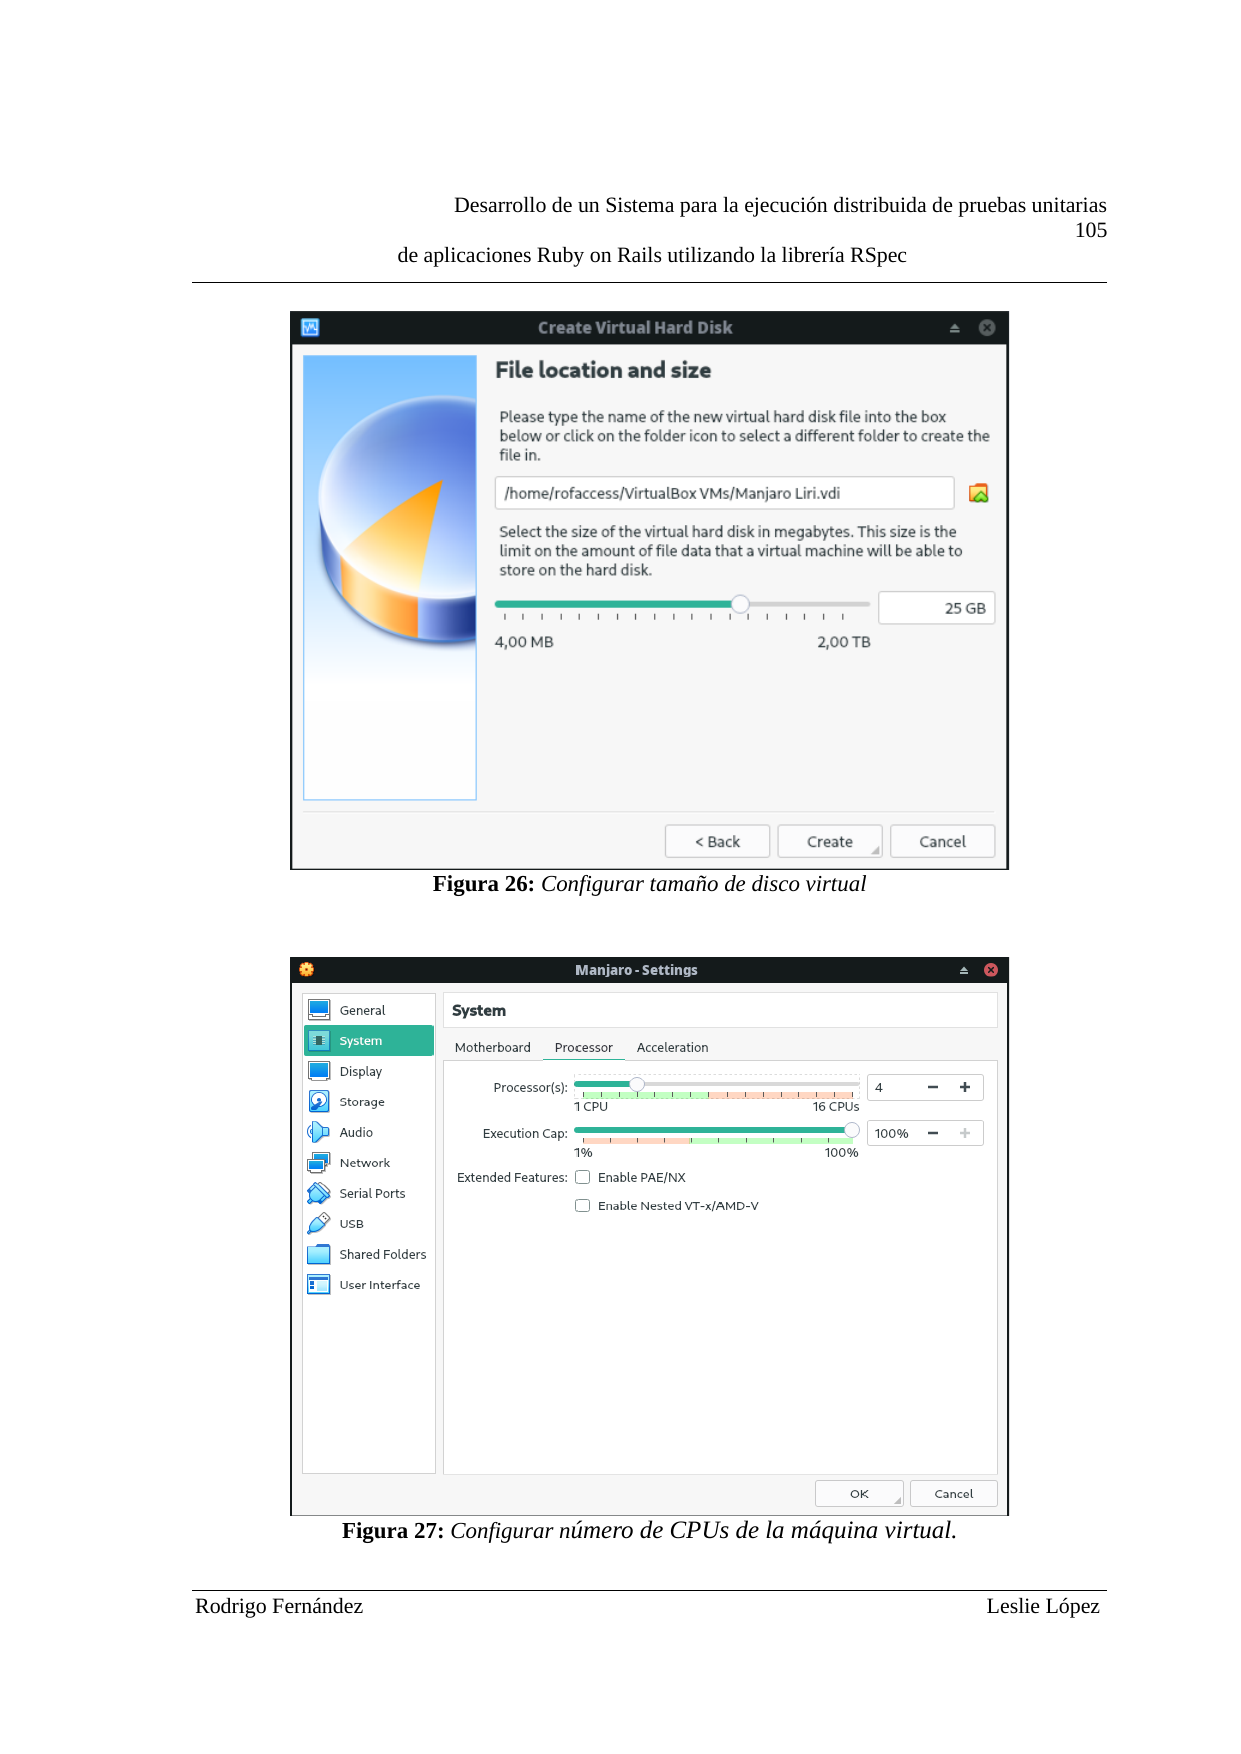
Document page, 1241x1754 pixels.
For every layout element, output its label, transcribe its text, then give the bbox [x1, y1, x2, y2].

text Figura 26: Configurar tamaño de disco virtual [290, 870, 1009, 896]
picture [290, 957, 1010, 1516]
picture [290, 311, 1010, 870]
text Figura 27: Configurar número de CPUs de la máquina virtual. [290, 1516, 1009, 1544]
